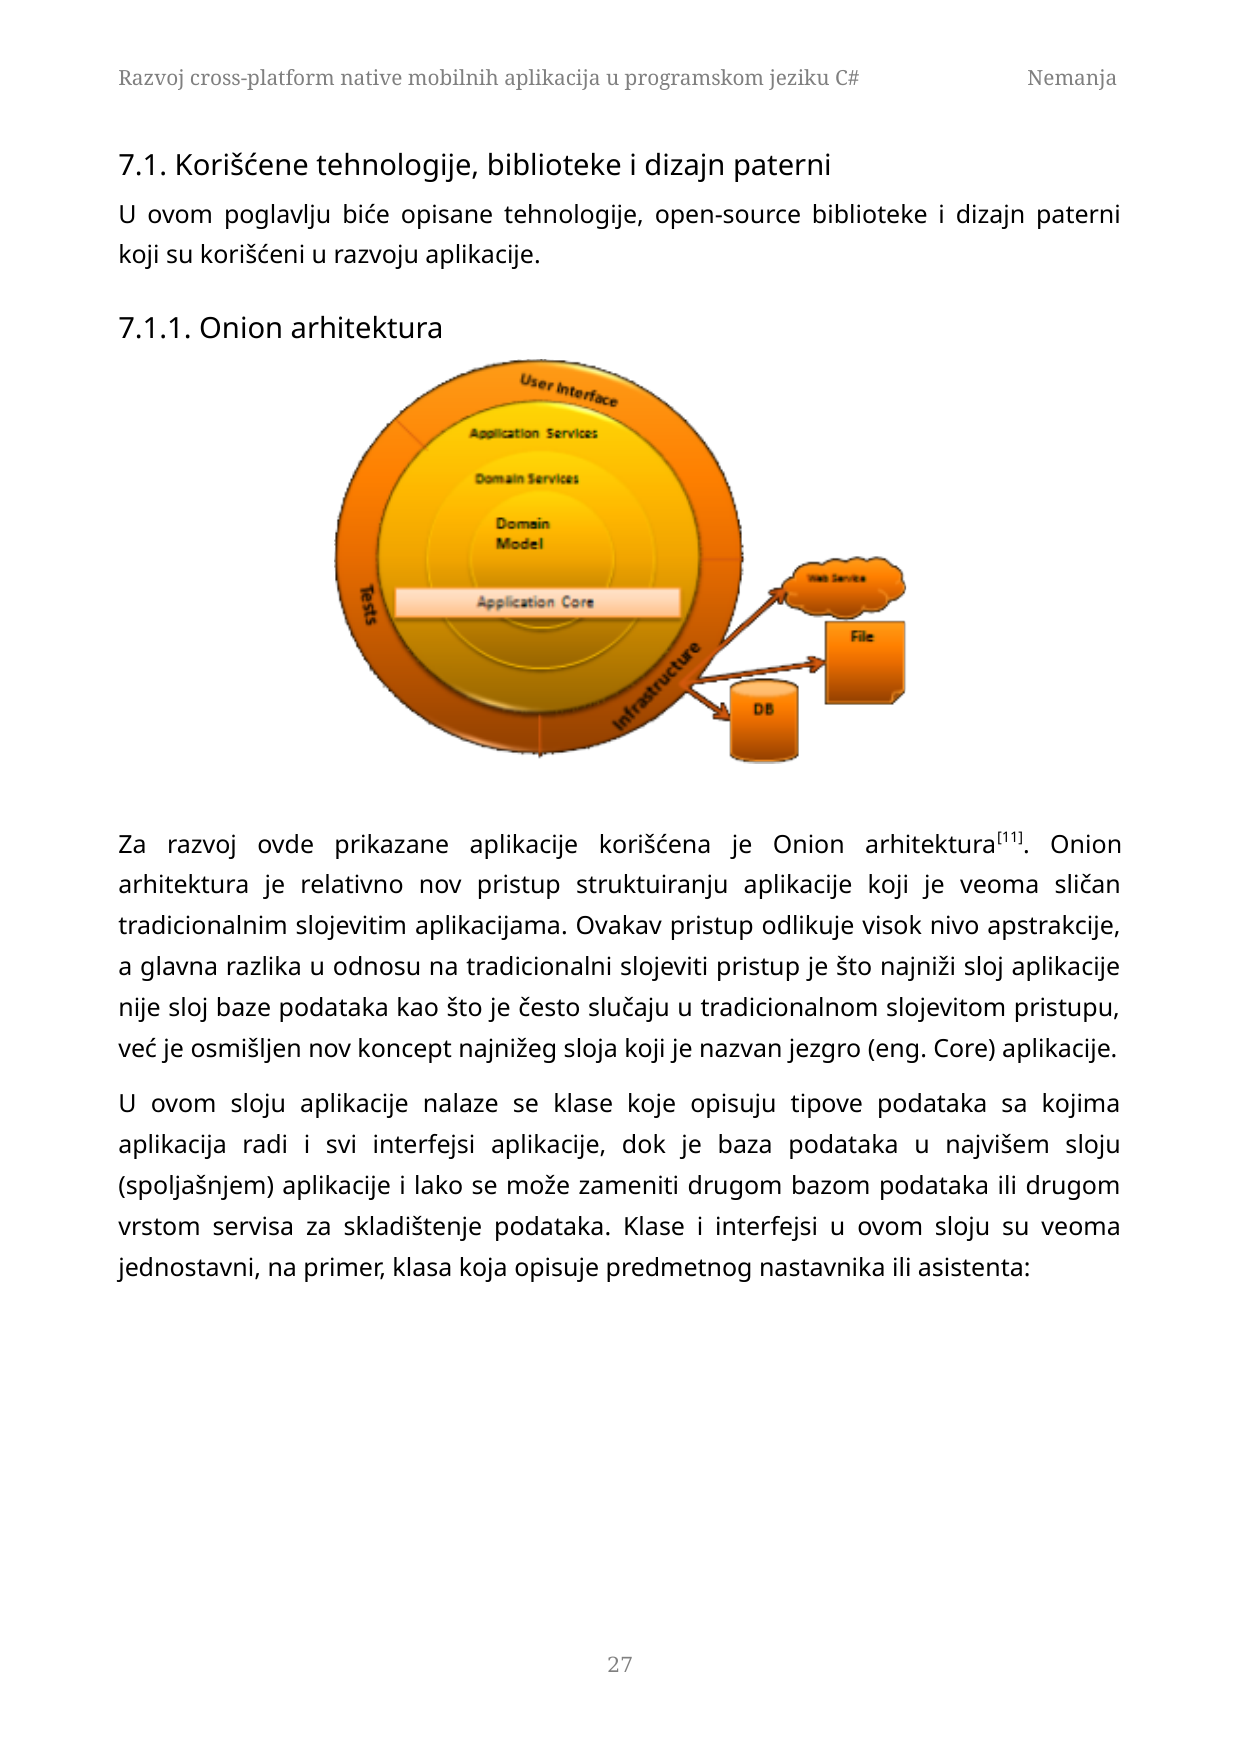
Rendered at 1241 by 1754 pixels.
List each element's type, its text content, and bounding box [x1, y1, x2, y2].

text U ovom sloju aplikacije nalaze se klase koje opisuju tipove podataka sa kojima aplikacija radi i svi interfejsi aplikacije, dok je baza podataka u najvišem sloju (spoljašnjem) aplikacije i lako se može zameniti drugom bazom podataka ili drugom vrstom servisa za skladištenje podataka. Klase i interfejsi u ovom sloju su veoma jednostavni, na primer, klasa koja opisuje predmetnog nastavnika ili asistenta: [118, 1086, 1122, 1283]
text U ovom poglavlju biće opisane tehnologije, open-source biblioteke i dizajn paterni koji su korišćeni u razvoju aplikacije. [118, 196, 1122, 271]
subtitle 7.1.1. Onion arhitektura [118, 307, 1122, 347]
picture [334, 359, 907, 764]
text Za razvoj ovde prikazane aplikacije korišćena je Onion arhitektura[11]. Onion arhitektura je relativno nov pristup struktuiranju aplikacije koji je veoma sličan tradicionalnim slojevitim aplikacijama. Ovakav pristup odlikuje visok nivo apstrakcije, a glavna razlika u odnosu na tradicionalni slojeviti pristup je što najniži sloj aplikacije nije sloj baze podataka kao što je često slučaju u tradicionalnom slojevitom pristupu, već je osmišljen nov koncept najnižeg sloja koji je nazvan jezgro (eng. Core) aplikacije. [118, 826, 1122, 1064]
subtitle 7.1. Korišćene tehnologije, biblioteke i dizajn paterni [118, 144, 1122, 184]
